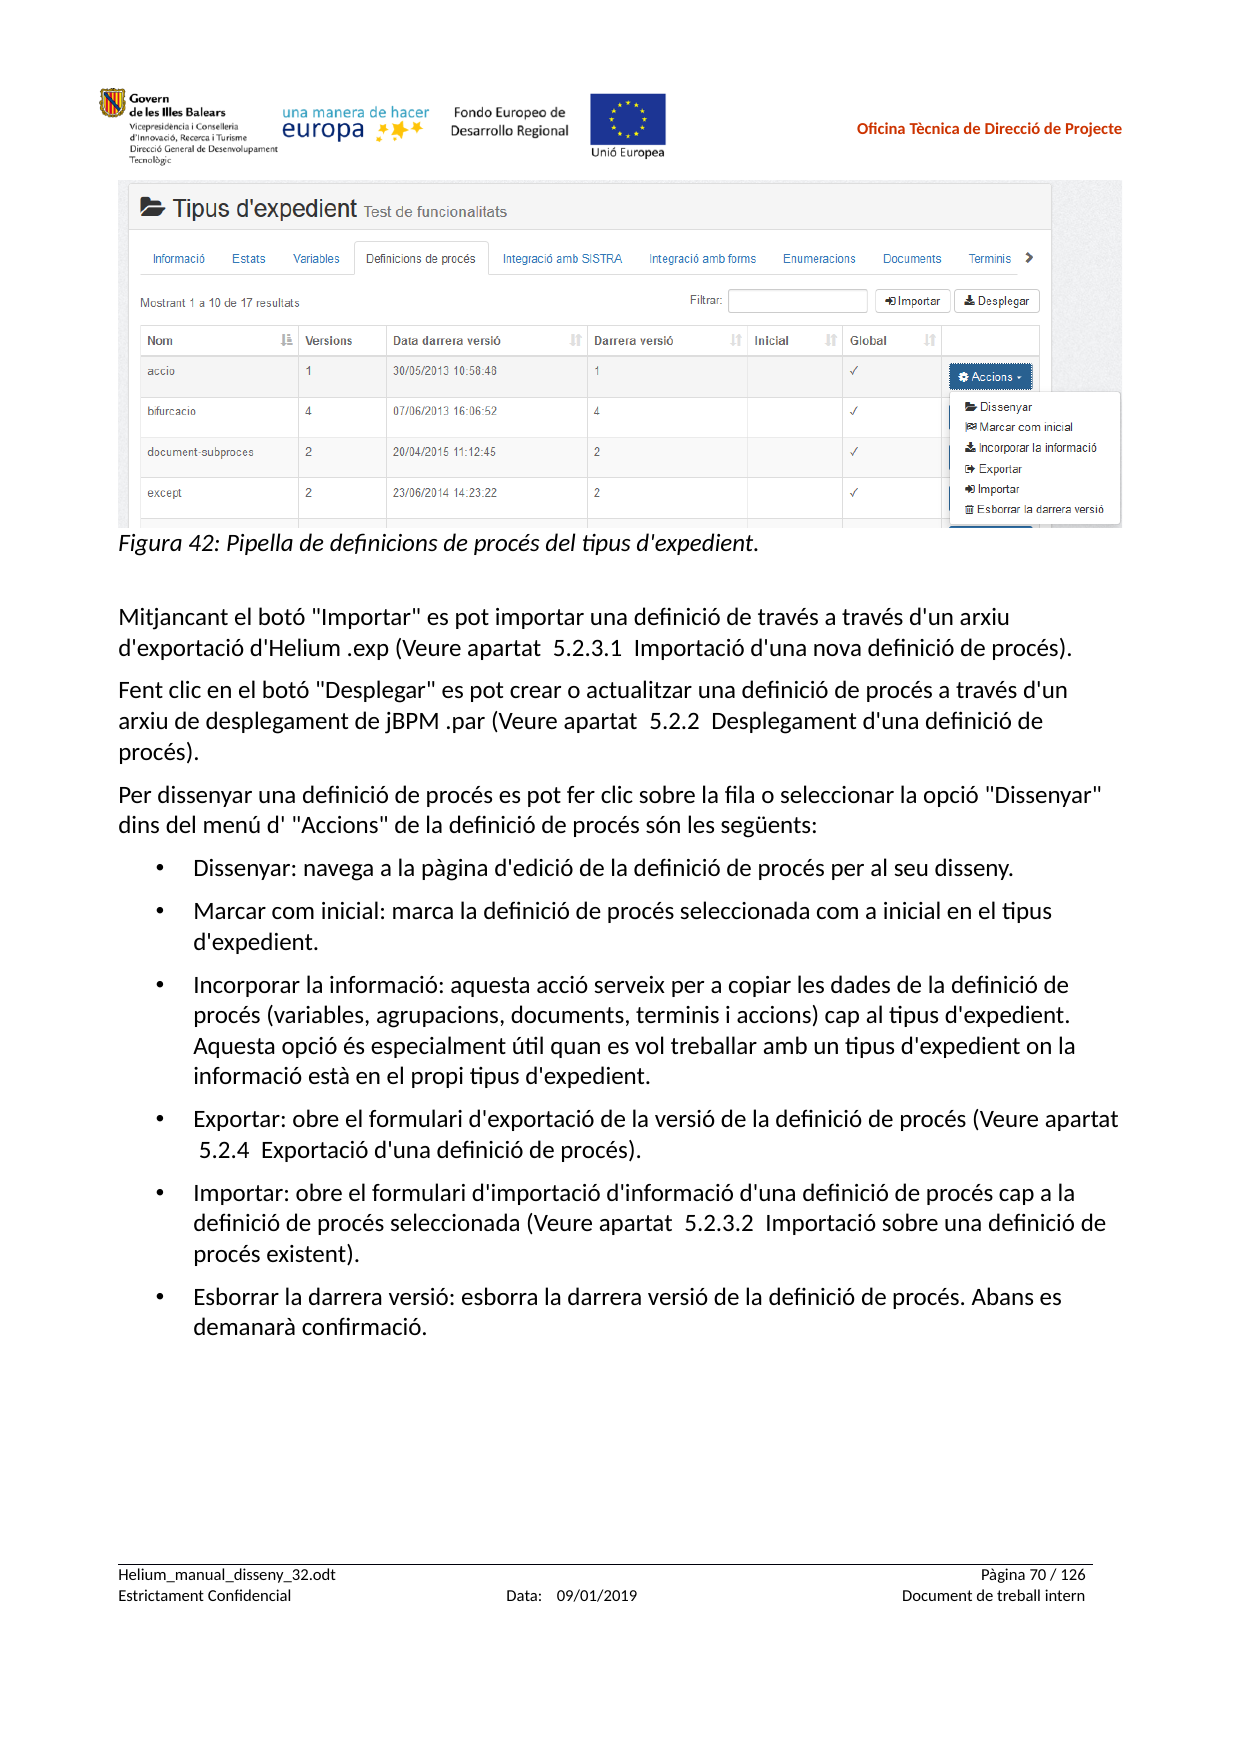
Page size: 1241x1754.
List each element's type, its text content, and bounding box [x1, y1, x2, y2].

text Mitjancant el botó "Importar" es pot importar una definició de través a través d'un arxiu d'exportació d'Helium .exp (Veure apartat 5.2.3.1 Importació d'una nova definició de procés). [118, 601, 1122, 662]
list Incorporar la informació: aquesta acció serveix per a copiar les dades de la definició de procés (variables, agrupacions, documents, terminis i accions) cap al tipus d'expedient. Aquesta opció és especialment útil quan es vol treballar amb un tipus d'expedient on la informació està en el propi tipus d'expedient. [156, 969, 1122, 1091]
text Fent clic en el botó "Desplegar" es pot crear o actualitzar una definició de procés a través d'un arxiu de desplegament de jBPM .par (Veure apartat 5.2.2 Desplegament d'una definició de procés). [118, 675, 1122, 766]
text Per dissenyar una definició de procés es pot fer clic sobre la fila o seleccionar la opció "Dissenyar" dins del menú d' "Accions" de la definició de procés són les següents: [118, 779, 1122, 840]
list Exportar: obre el formulari d'exportació de la versió de la definició de procés (Veure apartat 5.2.4 Exportació d'una definició de procés). [156, 1103, 1122, 1164]
list Dissenyar: navega a la pàgina d'edició de la definició de procés per al seu disseny. [156, 852, 1122, 883]
picture [99, 87, 668, 166]
list Importar: obre el formulari d'importació d'informació d'una definició de procés cap a la definició de procés seleccionada (Veure apartat 5.2.3.2 Importació sobre una definició de procés existent). [156, 1177, 1122, 1268]
text Figura 42: Pipella de definicions de procés del tipus d'expedient. [118, 528, 1122, 558]
list Esborrar la darrera versió: esborra la darrera versió de la definició de procés. Abans es demanarà confirmació. [156, 1281, 1122, 1342]
picture [118, 180, 1123, 528]
list Marcar com inicial: marca la definició de procés seleccionada com a inicial en el tipus d'expedient. [156, 895, 1122, 956]
